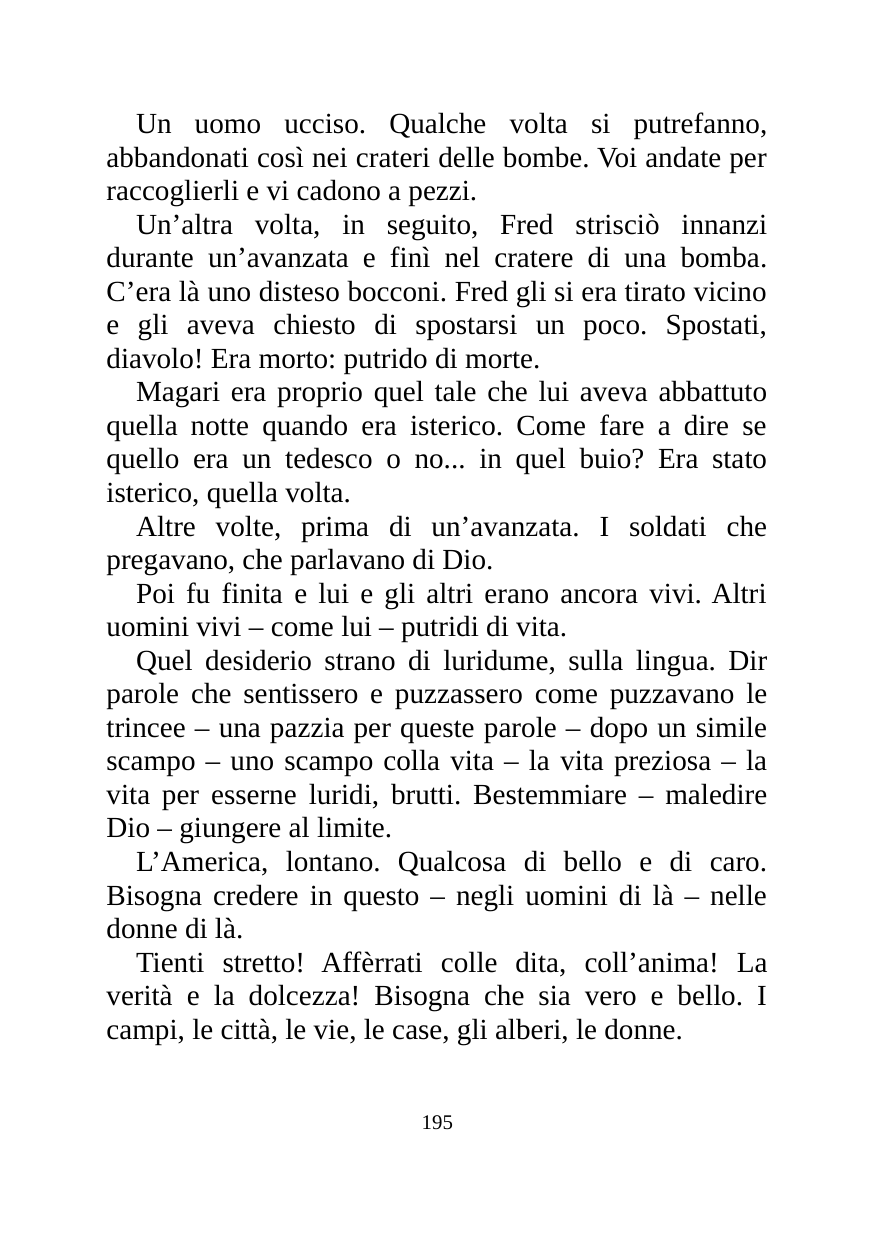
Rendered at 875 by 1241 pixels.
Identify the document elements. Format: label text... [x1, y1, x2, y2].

text Altre volte, prima di un’avanzata. I soldati che pregavano, che parlavano di Dio. [106, 509, 768, 576]
text Magari era proprio quel tale che lui aveva abbattuto quella notte quando era isterico. Come fare a dire se quello era un tedesco o no... in quel buio? Era stato isterico, quella volta. [106, 374, 768, 509]
text L’America, lontano. Qualcosa di bello e di caro. Bisogna credere in questo – negli uomini di là – nelle donne di là. [106, 844, 768, 945]
text Poi fu finita e lui e gli altri erano ancora vivi. Altri uomini vivi – come lui – putridi di vita. [106, 576, 768, 643]
text Quel desiderio strano di luridume, sulla lingua. Dir parole che sentissero e puzzassero come puzzavano le trincee – una pazzia per queste parole – dopo un simile scampo – uno scampo colla vita – la vita preziosa – la vita per esserne luridi, brutti. Bestemmiare – maledire Dio – giungere al limite. [106, 643, 768, 844]
text Un uomo ucciso. Qualche volta si putrefanno, abbandonati così nei crateri delle bombe. Voi andate per raccoglierli e vi cadono a pezzi. [106, 106, 768, 207]
text Un’altra volta, in seguito, Fred strisciò innanzi durante un’avanzata e finì nel cratere di una bomba. C’era là uno disteso bocconi. Fred gli si era tirato vicino e gli aveva chiesto di spostarsi un poco. Spostati, diavolo! Era morto: putrido di morte. [106, 207, 768, 374]
text Tienti stretto! Affèrrati colle dita, coll’anima! La verità e la dolcezza! Bisogna che sia vero e bello. I campi, le città, le vie, le case, gli alberi, le donne. [106, 945, 768, 1045]
